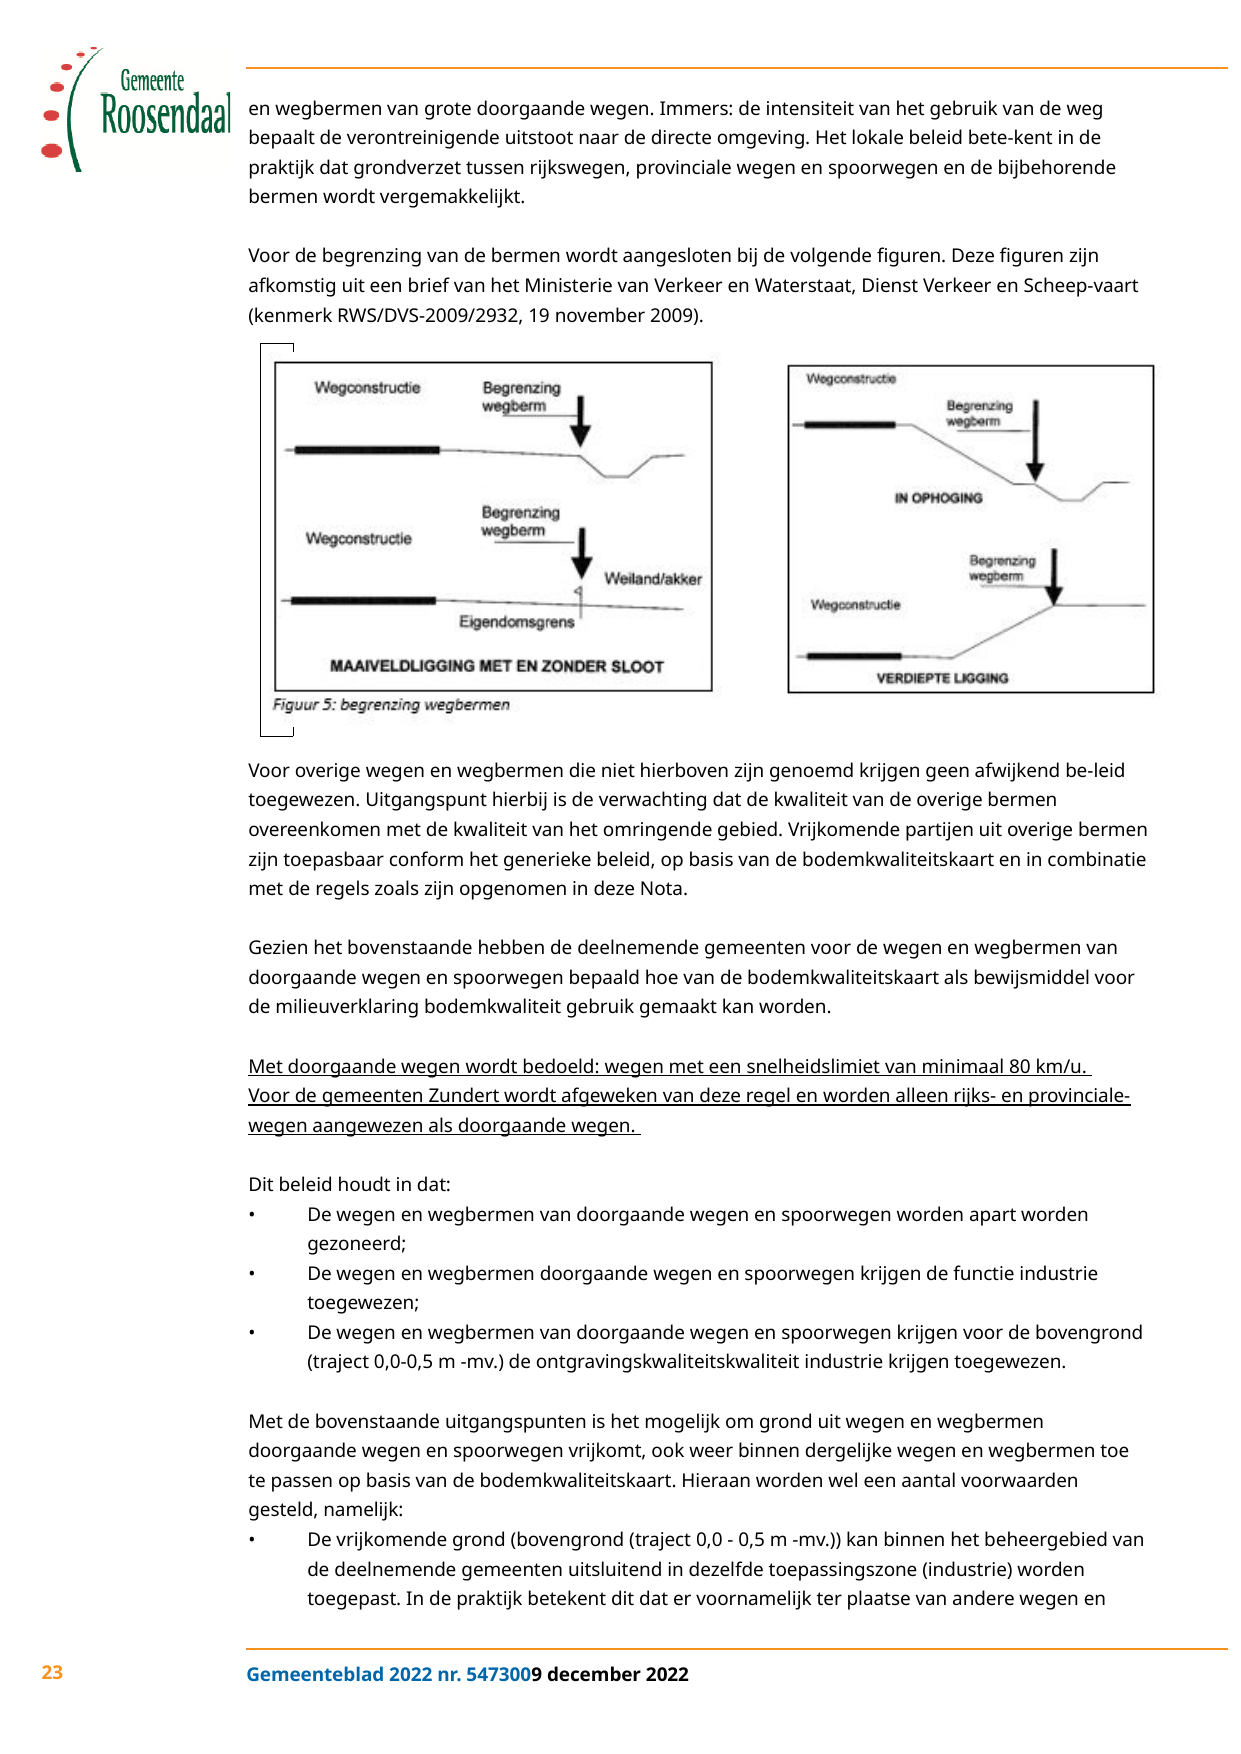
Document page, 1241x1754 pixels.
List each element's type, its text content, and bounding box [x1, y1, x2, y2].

text Voor overige wegen en wegbermen die niet hierboven zijn genoemd krijgen geen afwijkend be-leid toegewezen. Uitgangspunt hierbij is de verwachting dat de kwaliteit van de overige bermen overeenkomen met de kwaliteit van het omringende gebied. Vrijkomende partijen uit overige bermen zijn toepasbaar conform het generieke beleid, op basis van de bodemkwaliteitskaart en in combinatie met de regels zoals zijn opgenomen in deze Nota. [248, 757, 1152, 901]
text Gezien het bovenstaande hebben de deelnemende gemeenten voor de wegen en wegbermen van doorgaande wegen en spoorwegen bepaald hoe van de bodemkwaliteitskaart als bewijsmiddel voor de milieuverklaring bodemkwaliteit gebruik gemaakt kan worden. [248, 934, 1152, 1019]
text Met doorgaande wegen wordt bedoeld: wegen met een snelheidslimiet van minimaal 80 km/u. [248, 1053, 1152, 1079]
text en wegbermen van grote doorgaande wegen. Immers: de intensiteit van het gebruik van de weg bepaalt de verontreinigende uitstoot naar de directe omgeving. Het lokale beleid bete-kent in de praktijk dat grondverzet tussen rijkswegen, provinciale wegen en spoorwegen en de bijbehorende bermen wordt vergemakkelijkt. [248, 95, 1152, 209]
text Met de bovenstaande uitgangspunten is het mogelijk om grond uit wegen en wegbermen doorgaande wegen en spoorwegen vrijkomt, ook weer binnen dergelijke wegen en wegbermen toe te passen op basis van de bodemkwaliteitskaart. Hieraan worden wel een aantal voorwaarden gesteld, namelijk: [248, 1408, 1152, 1522]
text Voor de begrenzing van de bermen wordt aangesloten bij de volgende figuren. Deze figuren zijn afkomstig uit een brief van het Ministerie van Verkeer en Waterstaat, Dienst Verkeer en Scheep-vaart (kenmerk RWS/DVS-2009/2932, 19 november 2009). [248, 243, 1152, 328]
list De vrijkomende grond (bovengrond (traject 0,0 - 0,5 m -mv.)) kan binnen het beheergebied van de deelnemende gemeenten uitsluitend in dezelfde toepassingszone (industrie) worden toegepast. In de praktijk betekent dit dat er voornamelijk ter plaatse van andere wegen en [248, 1526, 1152, 1611]
list De wegen en wegbermen van doorgaande wegen en spoorwegen worden apart worden gezoneerd; [248, 1201, 1152, 1256]
text Voor de gemeenten Zundert wordt afgeweken van deze regel en worden alleen rijks- en provinciale-wegen aangewezen als doorgaande wegen. [248, 1082, 1152, 1138]
picture [41, 47, 231, 172]
picture [268, 352, 1173, 727]
text Dit beleid houdt in dat: [248, 1171, 1152, 1197]
list De wegen en wegbermen van doorgaande wegen en spoorwegen krijgen voor de bovengrond (traject 0,0-0,5 m -mv.) de ontgravingskwaliteitskwaliteit industrie krijgen toegewezen. [248, 1319, 1152, 1374]
list De wegen en wegbermen doorgaande wegen en spoorwegen krijgen de functie industrie toegewezen; [248, 1260, 1152, 1315]
